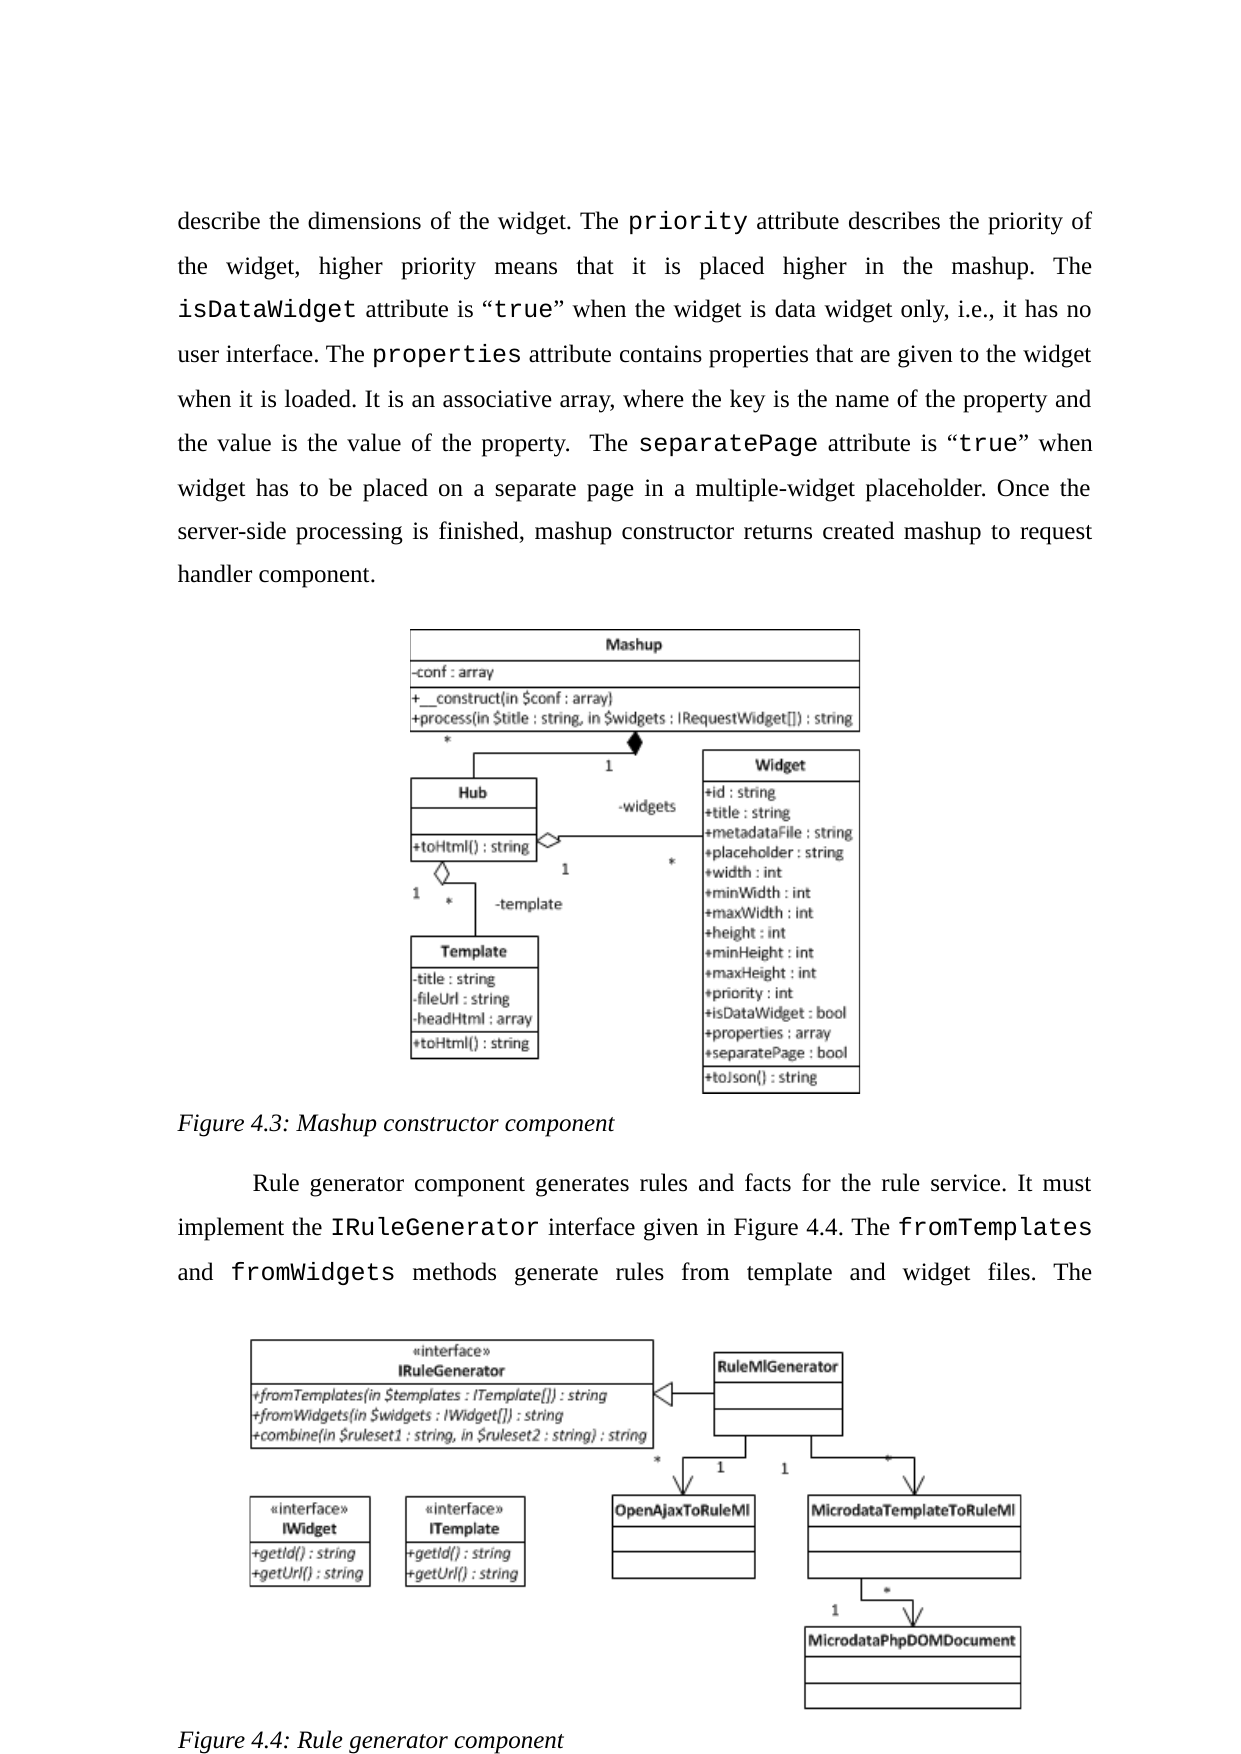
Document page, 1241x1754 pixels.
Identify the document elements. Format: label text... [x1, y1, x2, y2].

text Figure 4.3: Mashup constructor component [177, 1094, 1093, 1136]
text Figure 4.4: Rule generator component [178, 1711, 1093, 1754]
picture [410, 629, 861, 1094]
picture [249, 1338, 1022, 1711]
text Rule generator component generates rules and facts for the rule service. It must implement the IRuleGenerator interface given in Figure 4.4. The fromTemplates and fromWidgets methods generate rules from template and widget files. The [177, 1136, 1093, 1288]
text [177, 602, 1093, 642]
text describe the dimensions of the widget. The priority attribute describes the priority of the widget, higher priority means that it is placed higher in the mashup. The isDataWidget attribute is “true” when the widget is data widget only, i.e., it has no user interface. The properties attribute contains properties that are given to the widget when it is loaded. It is an associative array, where the key is the name of the property and the value is the value of the property. The separatePage attribute is “true” when widget has to be placed on a separate page in a multiple-widget placeholder. Once the server-side processing is finished, mashup constructor returns created mashup to request handler component. [177, 206, 1093, 588]
